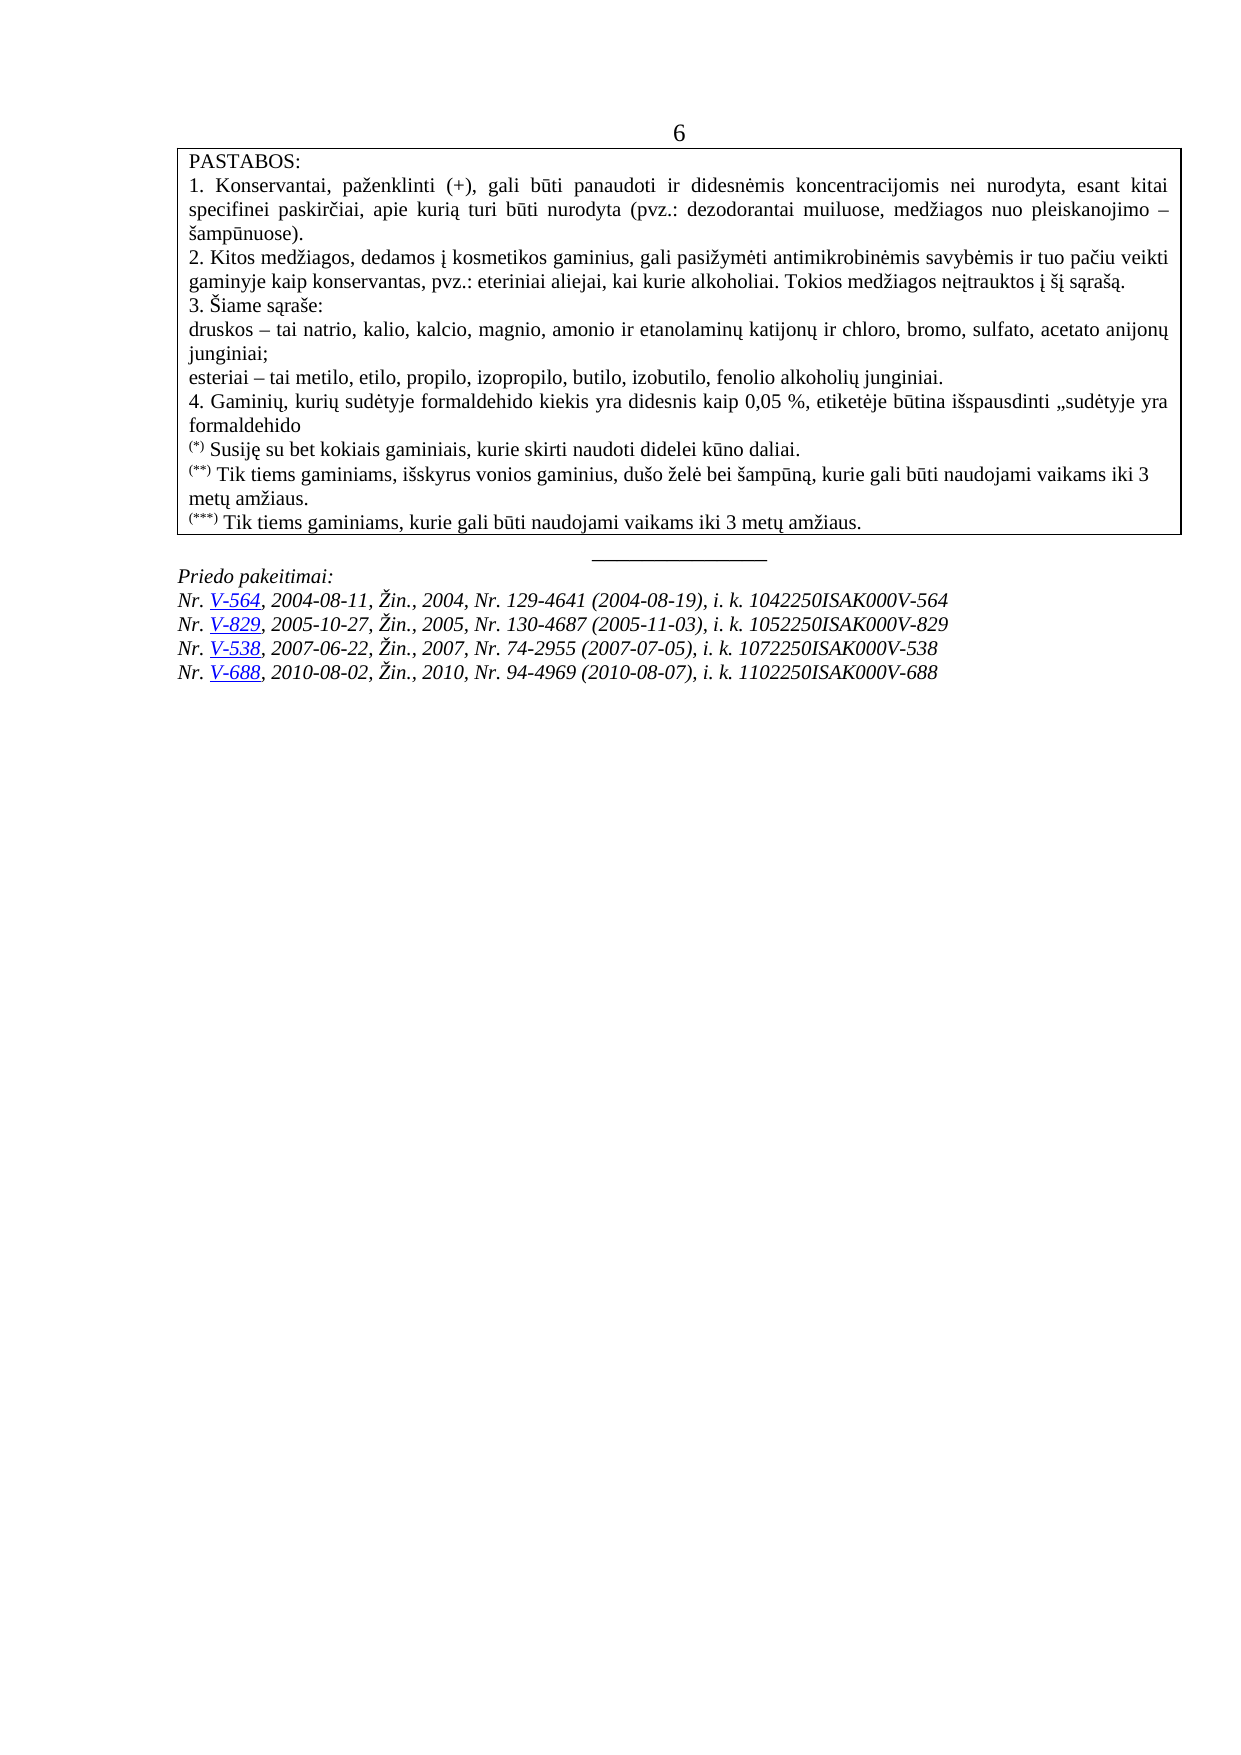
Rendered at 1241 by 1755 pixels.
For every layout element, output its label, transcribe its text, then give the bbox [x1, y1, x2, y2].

text Nr. V-688, 2010-08-02, Žin., 2010, Nr. 94-4969 (2010-08-07), i. k. 1102250ISAK000V-688 [177, 660, 1181, 684]
text ______________ [177, 535, 1181, 564]
text Nr. V-538, 2007-06-22, Žin., 2007, Nr. 74-2955 (2007-07-05), i. k. 1072250ISAK000V-538 [177, 636, 1181, 660]
text Priedo pakeitimai: [177, 564, 1181, 588]
text Nr. V-564, 2004-08-11, Žin., 2004, Nr. 129-4641 (2004-08-19), i. k. 1042250ISAK000V-564 [177, 588, 1181, 612]
text Nr. V-829, 2005-10-27, Žin., 2005, Nr. 130-4687 (2005-11-03), i. k. 1052250ISAK000V-829 [177, 612, 1181, 636]
table_cell PASTABOS: 1. Konservantai, paženklinti (+), gali būti panaudoti ir didesnėmis koncentracijomis nei nurodyta, esant kitai specifinei paskirčiai, apie kurią turi būti nurodyta (pvz.: dezodorantai muiluose, medžiagos nuo pleiskanojimo – šampūnuose). 2. Kitos medžiagos, dedamos į kosmetikos gaminius, gali pasižymėti antimikrobinėmis savybėmis ir tuo pačiu veikti gaminyje kaip konservantas, pvz.: eteriniai aliejai, kai kurie alkoholiai. Tokios medžiagos neįtrauktos į šį sąrašą. 3. Šiame sąraše: druskos – tai natrio, kalio, kalcio, magnio, amonio ir etanolaminų katijonų ir chloro, bromo, sulfato, acetato anijonų junginiai; esteriai – tai metilo, etilo, propilo, izopropilo, butilo, izobutilo, fenolio alkoholių junginiai. 4. Gaminių, kurių sudėtyje formaldehido kiekis yra didesnis kaip 0,05 %, etiketėje būtina išspausdinti „sudėtyje yra formaldehido (*) Susiję su bet kokiais gaminiais, kurie skirti naudoti didelei kūno daliai. (**) Tik tiems gaminiams, išskyrus vonios gaminius, dušo želė bei šampūną, kurie gali būti naudojami vaikams iki 3 metų amžiaus. (***) Tik tiems gaminiams, kurie gali būti naudojami vaikams iki 3 metų amžiaus. [178, 149, 1180, 534]
